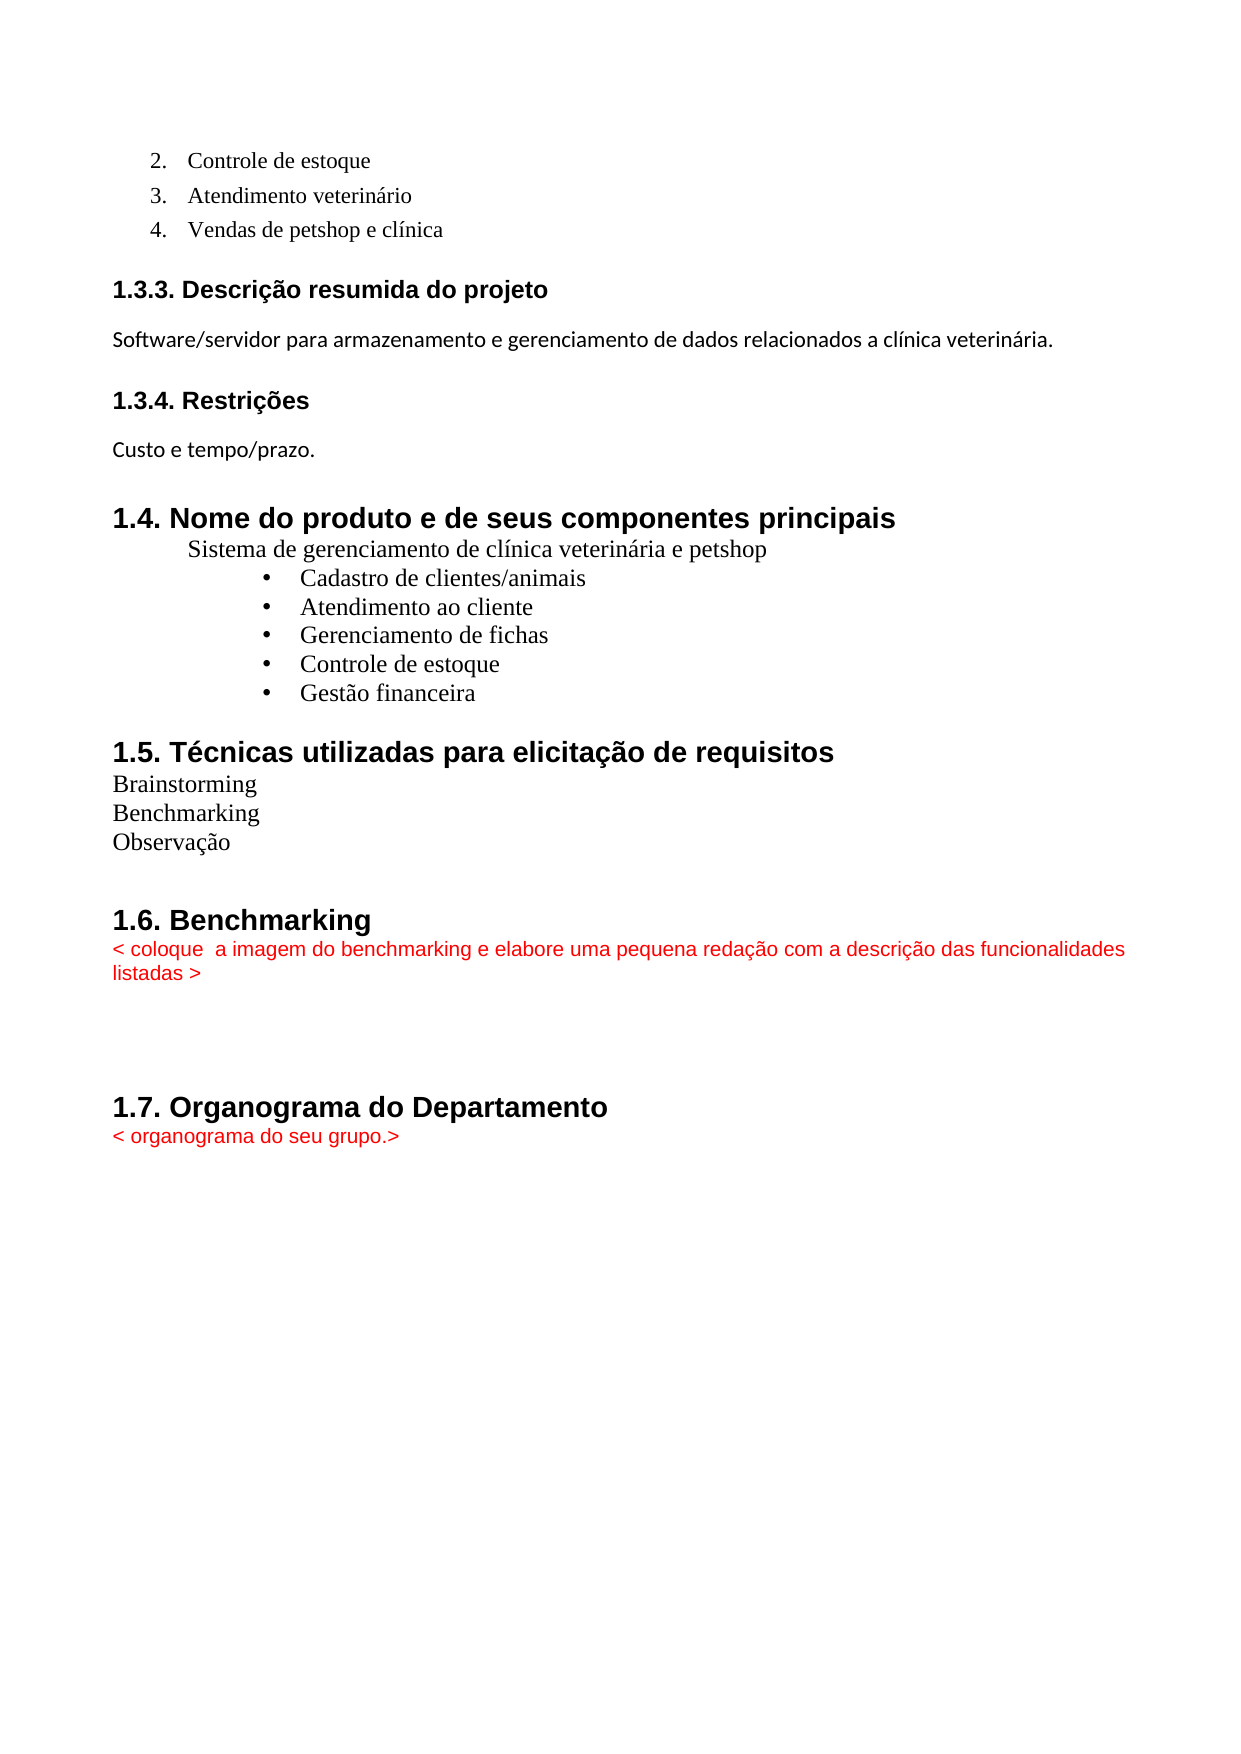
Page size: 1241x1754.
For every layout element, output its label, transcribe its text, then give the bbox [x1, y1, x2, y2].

text Brainstorming [112, 769, 1137, 798]
list Gerenciamento de fichas [262, 621, 1137, 649]
subtitle 1.6. Benchmarking [112, 903, 1137, 937]
list Controle de estoque [262, 649, 1137, 678]
list Atendimento ao cliente [262, 592, 1137, 621]
subtitle 1.4. Nome do produto e de seus componentes principais [112, 501, 1137, 534]
text Software/servidor para armazenamento e gerenciamento de dados relacionados a clínica veterinária. [112, 325, 1137, 353]
list Vendas de petshop e clínica [150, 216, 1137, 242]
subtitle 1.5. Técnicas utilizadas para elicitação de requisitos [112, 736, 1137, 769]
list Gestão financeira [262, 678, 1137, 707]
text < coloque a imagem do benchmarking e elabore uma pequena redação com a descrição das funcionalidades listadas > [112, 937, 1137, 985]
text < organograma do seu grupo.> [112, 1124, 1137, 1148]
subtitle 1.3.3. Descrição resumida do projeto [112, 275, 1137, 304]
subtitle 1.7. Organograma do Departamento [112, 1090, 1137, 1124]
list Cadastro de clientes/animais [262, 563, 1137, 592]
list Controle de estoque [150, 148, 1137, 174]
subtitle 1.3.4. Restrições [112, 386, 1137, 415]
list Atendimento veterinário [150, 182, 1137, 208]
text Sistema de gerenciamento de clínica veterinária e petshop [112, 534, 1137, 563]
text Observação [112, 827, 1137, 855]
text Benchmarking [112, 798, 1137, 827]
text Custo e tempo/prazo. [112, 436, 1137, 464]
